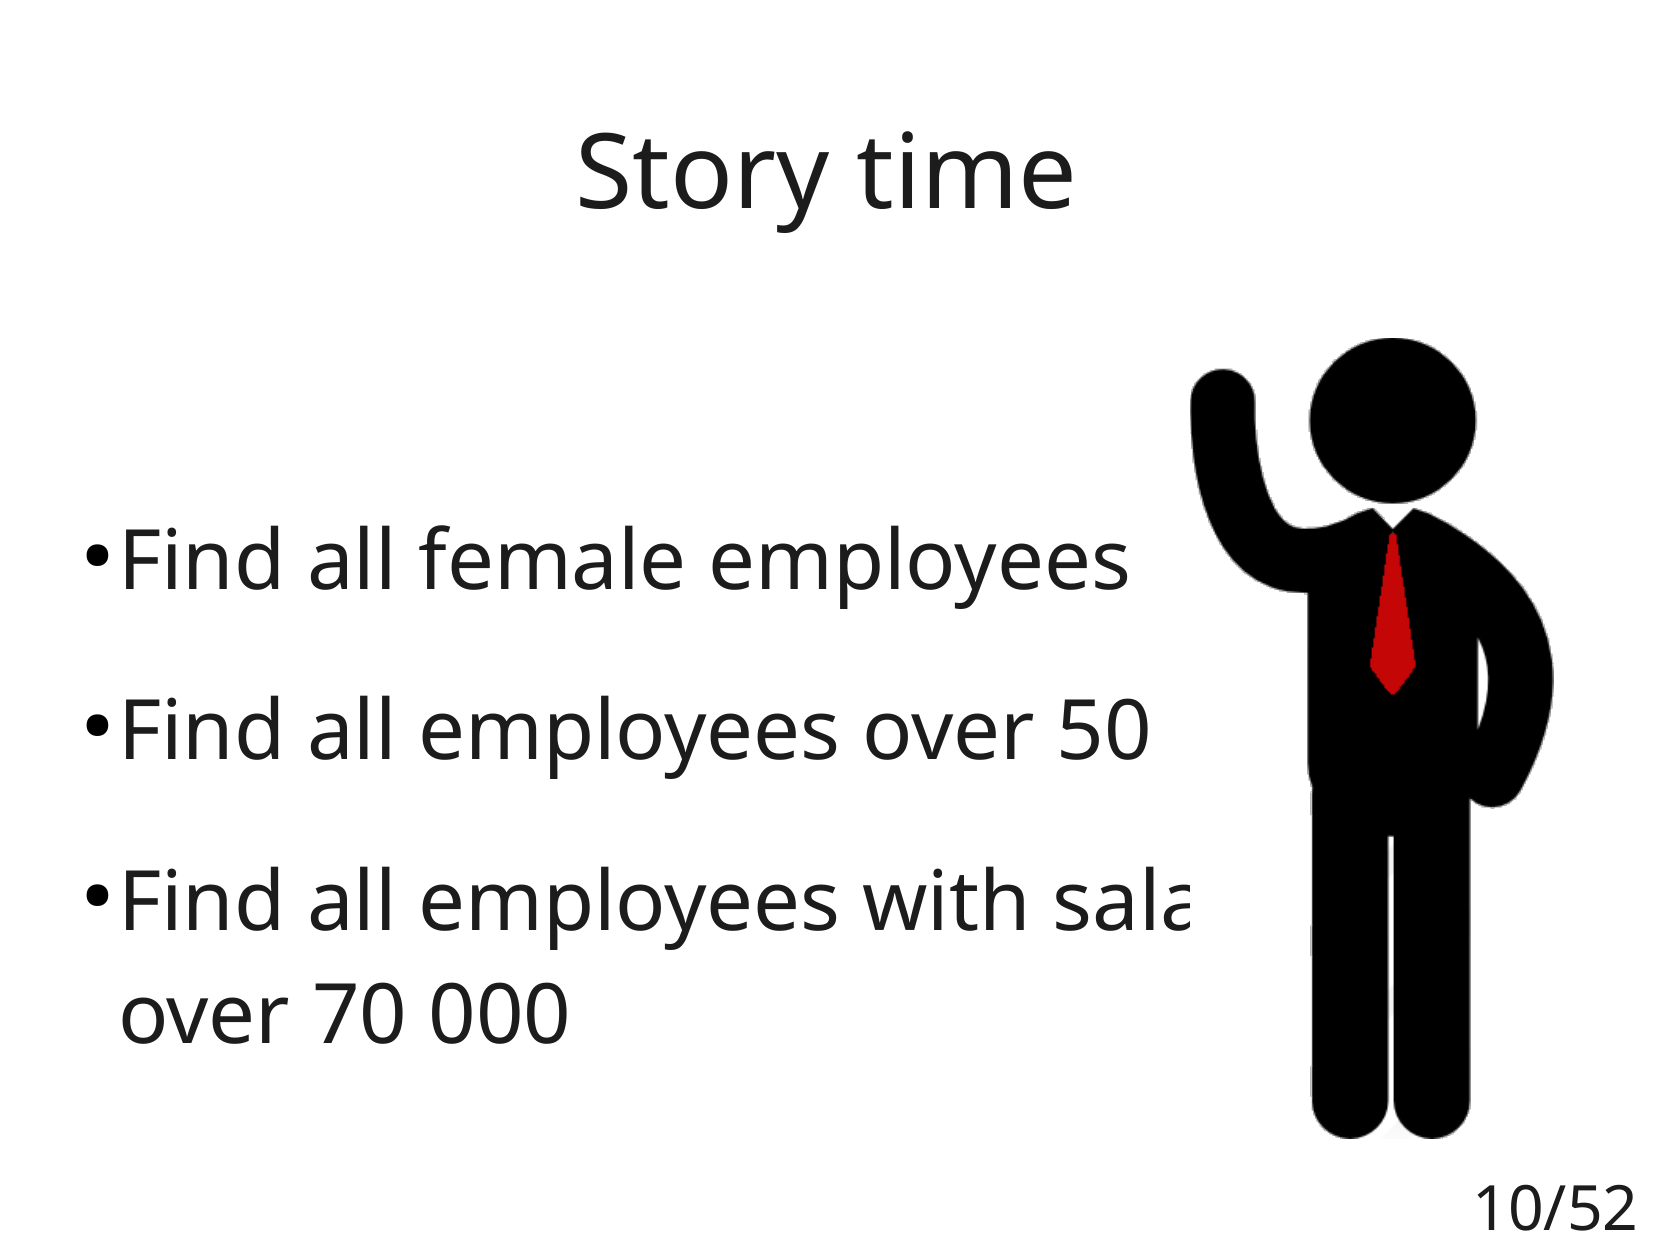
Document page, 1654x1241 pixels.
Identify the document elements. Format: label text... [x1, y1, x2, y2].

picture [1190, 338, 1554, 1139]
subtitle Find all female employees Find all employees over 50 Find all employees with salary over 70 000 [82, 290, 1571, 1109]
text_box <numer>/52 [1071, 1155, 1654, 1241]
title Story time [82, 64, 1571, 272]
